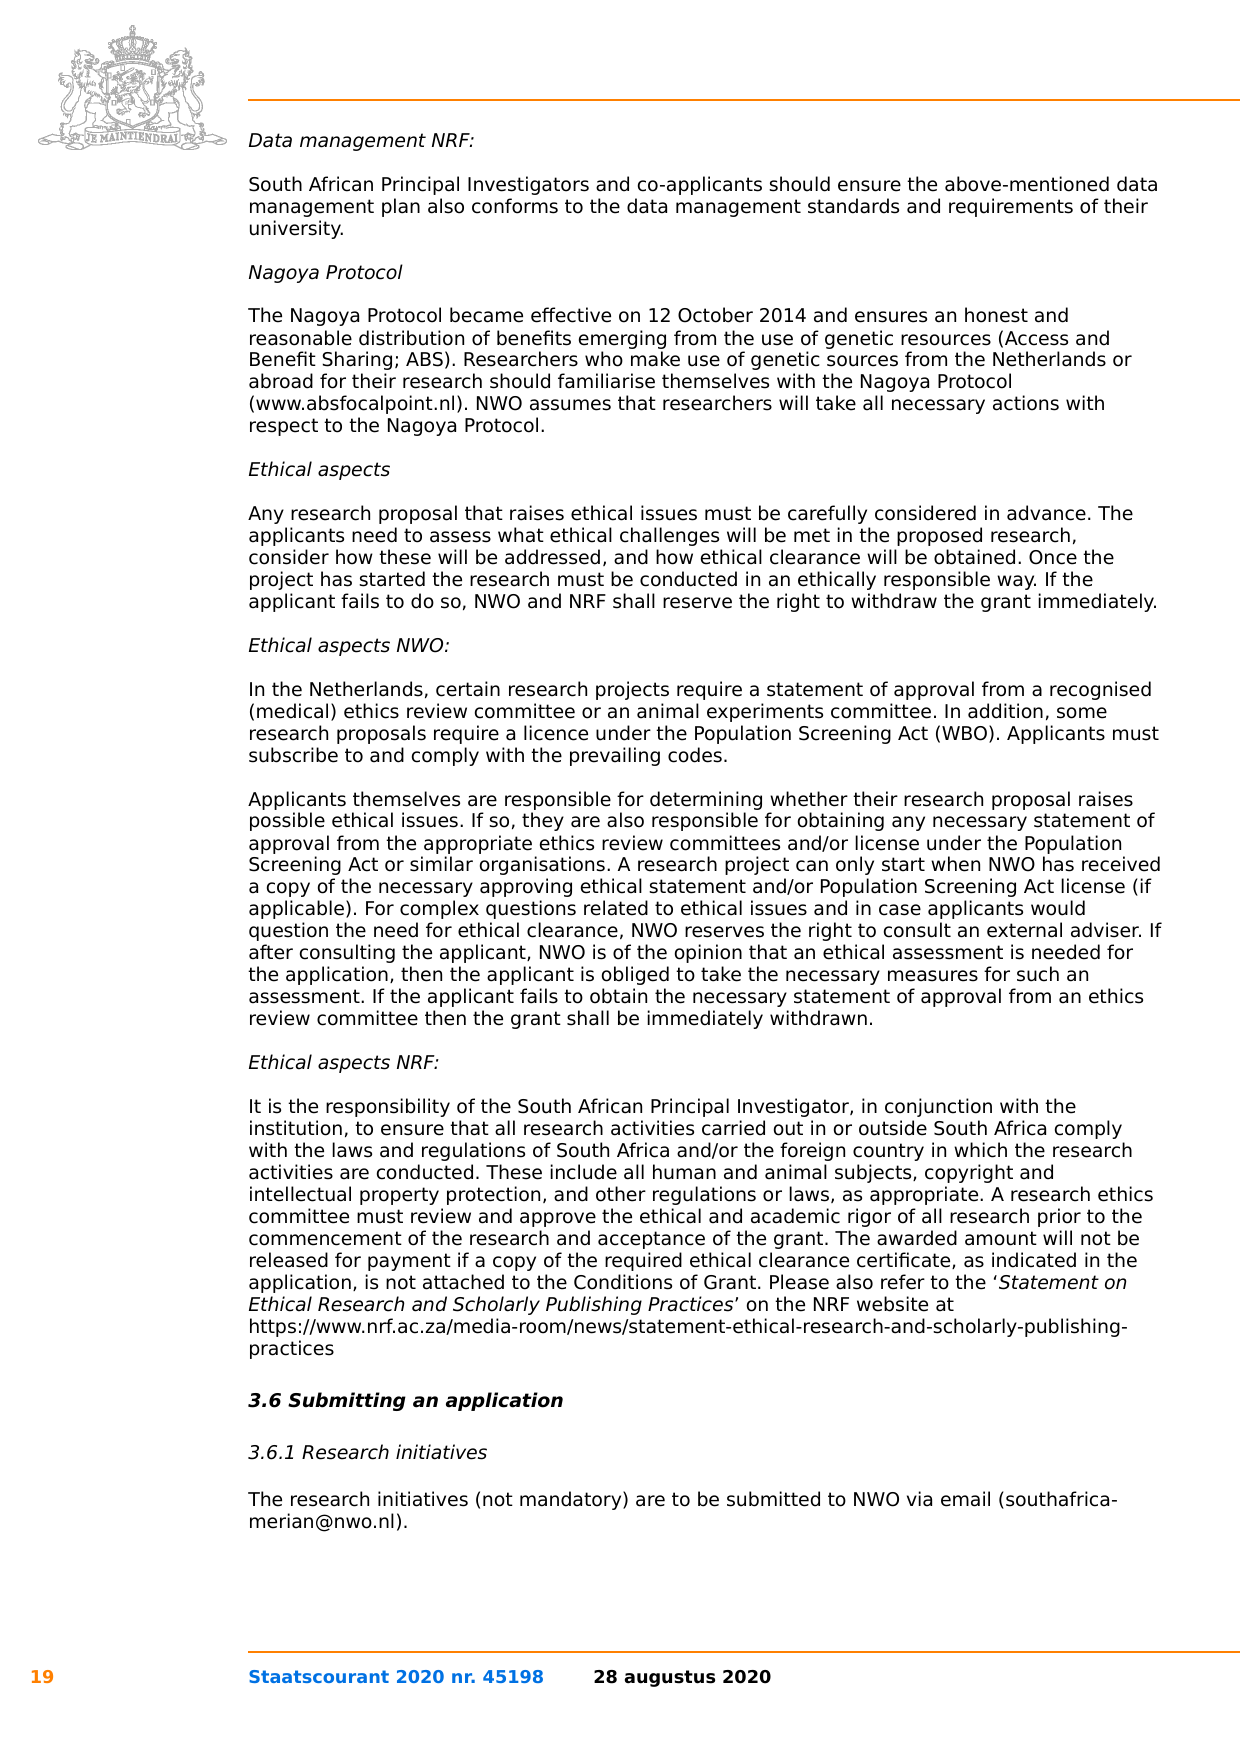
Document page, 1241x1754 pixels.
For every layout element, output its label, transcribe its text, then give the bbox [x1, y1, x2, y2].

text It is the responsibility of the South African Principal Investigator, in conjunction with the institution, to ensure that all research activities carried out in or outside South Africa comply with the laws and regulations of South Africa and/or the foreign country in which the research activities are conducted. These include all human and animal subjects, copyright and intellectual property protection, and other regulations or laws, as appropriate. A research ethics committee must review and approve the ethical and academic rigor of all research prior to the commencement of the research and acceptance of the grant. The awarded amount will not be released for payment if a copy of the required ethical clearance certificate, as indicated in the application, is not attached to the Conditions of Grant. Please also refer to the ‘Statement on Ethical Research and Scholarly Publishing Practices’ on the NRF website at https://www.nrf.ac.za/media-room/news/statement-ethical-research-and-scholarly-publishing- practices [248, 1096, 1163, 1360]
subtitle 3.6.1 Research initiatives [248, 1442, 1163, 1464]
subtitle Ethical aspects NRF: [248, 1052, 1163, 1074]
text South African Principal Investigators and co-applicants should ensure the above-mentioned data management plan also conforms to the data management standards and requirements of their university. [248, 174, 1163, 240]
subtitle Nagoya Protocol [248, 262, 1163, 283]
text Any research proposal that raises ethical issues must be carefully considered in advance. The applicants need to assess what ethical challenges will be met in the proposed research, consider how these will be addressed, and how ethical clearance will be obtained. Once the project has started the research must be conducted in an ethically responsible way. If the applicant fails to do so, NWO and NRF shall reserve the right to withdraw the grant immediately. [248, 503, 1163, 613]
text Applicants themselves are responsible for determining whether their research proposal raises possible ethical issues. If so, they are also responsible for obtaining any necessary statement of approval from the appropriate ethics review committees and/or license under the Population Screening Act or similar organisations. A research project can only start when NWO has received a copy of the necessary approving ethical statement and/or Population Screening Act license (if applicable). For complex questions related to ethical issues and in case applicants would question the need for ethical clearance, NWO reserves the right to consult an external adviser. If after consulting the applicant, NWO is of the opinion that an ethical assessment is needed for the application, then the applicant is obliged to take the necessary measures for such an assessment. If the applicant fails to obtain the necessary statement of approval from an ethics review committee then the grant shall be immediately withdrawn. [248, 788, 1163, 1030]
subtitle Data management NRF: [248, 130, 1163, 152]
subtitle Ethical aspects NWO: [248, 635, 1163, 657]
picture [38, 25, 227, 150]
subtitle 3.6 Submitting an application [248, 1390, 1163, 1412]
text The research initiatives (not mandatory) are to be submitted to NWO via email (southafrica-merian@nwo.nl). [248, 1489, 1163, 1533]
text The Nagoya Protocol became effective on 12 October 2014 and ensures an honest and reasonable distribution of benefits emerging from the use of genetic resources (Access and Benefit Sharing; ABS). Researchers who make use of genetic sources from the Netherlands or abroad for their research should familiarise themselves with the Nagoya Protocol (www.absfocalpoint.nl). NWO assumes that researchers will take all necessary actions with respect to the Nagoya Protocol. [248, 305, 1163, 437]
subtitle Ethical aspects [248, 459, 1163, 481]
text In the Netherlands, certain research projects require a statement of approval from a recognised (medical) ethics review committee or an animal experiments committee. In addition, some research proposals require a licence under the Population Screening Act (WBO). Applicants must subscribe to and comply with the prevailing codes. [248, 679, 1163, 767]
